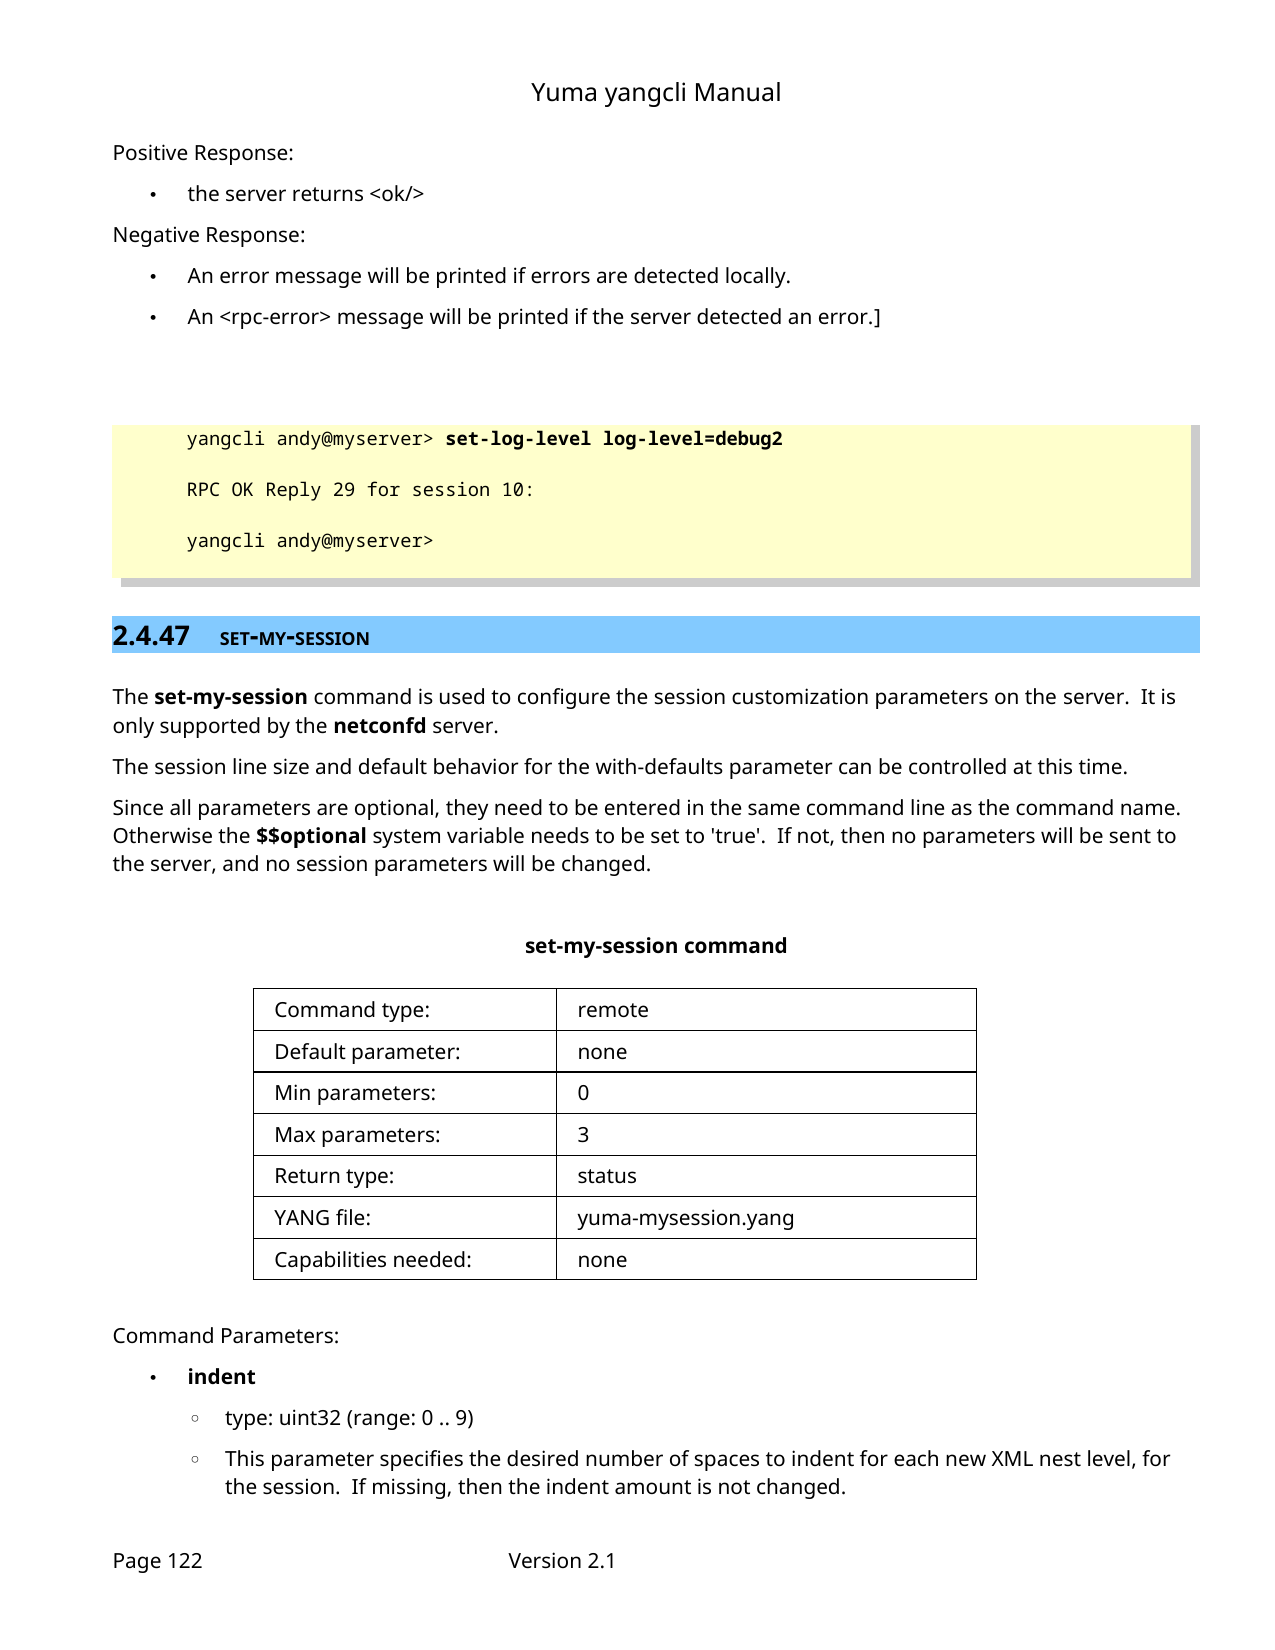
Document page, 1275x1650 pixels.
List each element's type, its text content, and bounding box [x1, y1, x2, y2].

table_cell Max parameters: [254, 1114, 556, 1154]
subtitle set-my-session [112, 616, 1200, 653]
list indent [150, 1362, 1200, 1391]
table_cell Default parameter: [254, 1031, 556, 1071]
table_header Command type: [254, 989, 556, 1030]
subtitle set-my-session command [127, 931, 1185, 960]
table_header remote [557, 989, 976, 1030]
text Command Parameters: [112, 1321, 1200, 1350]
table_cell 0 [557, 1073, 976, 1113]
text Negative Response: [112, 220, 1200, 249]
table_cell 3 [557, 1114, 976, 1154]
text yangcli andy@myserver> [112, 527, 1191, 553]
table_cell yuma-mysession.yang [557, 1197, 976, 1238]
text The session line size and default behavior for the with-defaults parameter can be controlled at this time. [112, 752, 1200, 780]
list the server returns <ok/> [150, 179, 1200, 208]
table_cell status [557, 1156, 976, 1196]
table_cell none [557, 1239, 976, 1279]
text Positive Response: [112, 138, 1200, 167]
list This parameter specifies the desired number of spaces to indent for each new XML nest level, for the session. If missing, then the indent amount is not changed. [187, 1444, 1200, 1501]
table_cell YANG file: [254, 1197, 556, 1238]
text Since all parameters are optional, they need to be entered in the same command line as the command name. Otherwise the $$optional system variable needs to be set to 'true'. If not, then no parameters will be sent to the server, and no session parameters will be changed. [112, 793, 1200, 878]
table_cell Min parameters: [254, 1073, 556, 1113]
text The set-my-session command is used to configure the session customization parameters on the server. It is only supported by the netconfd server. [112, 682, 1200, 739]
list type: uint32 (range: 0 .. 9) [187, 1403, 1200, 1432]
table_cell Capabilities needed: [254, 1239, 556, 1279]
table_cell Return type: [254, 1156, 556, 1196]
text RPC OK Reply 29 for session 10: [112, 476, 1191, 502]
table_cell none [557, 1031, 976, 1071]
list An <rpc-error> message will be printed if the server detected an error.] [150, 302, 1200, 331]
text yangcli andy@myserver> set-log-level log-level=debug2 [112, 425, 1191, 451]
list An error message will be printed if errors are detected locally. [150, 261, 1200, 290]
